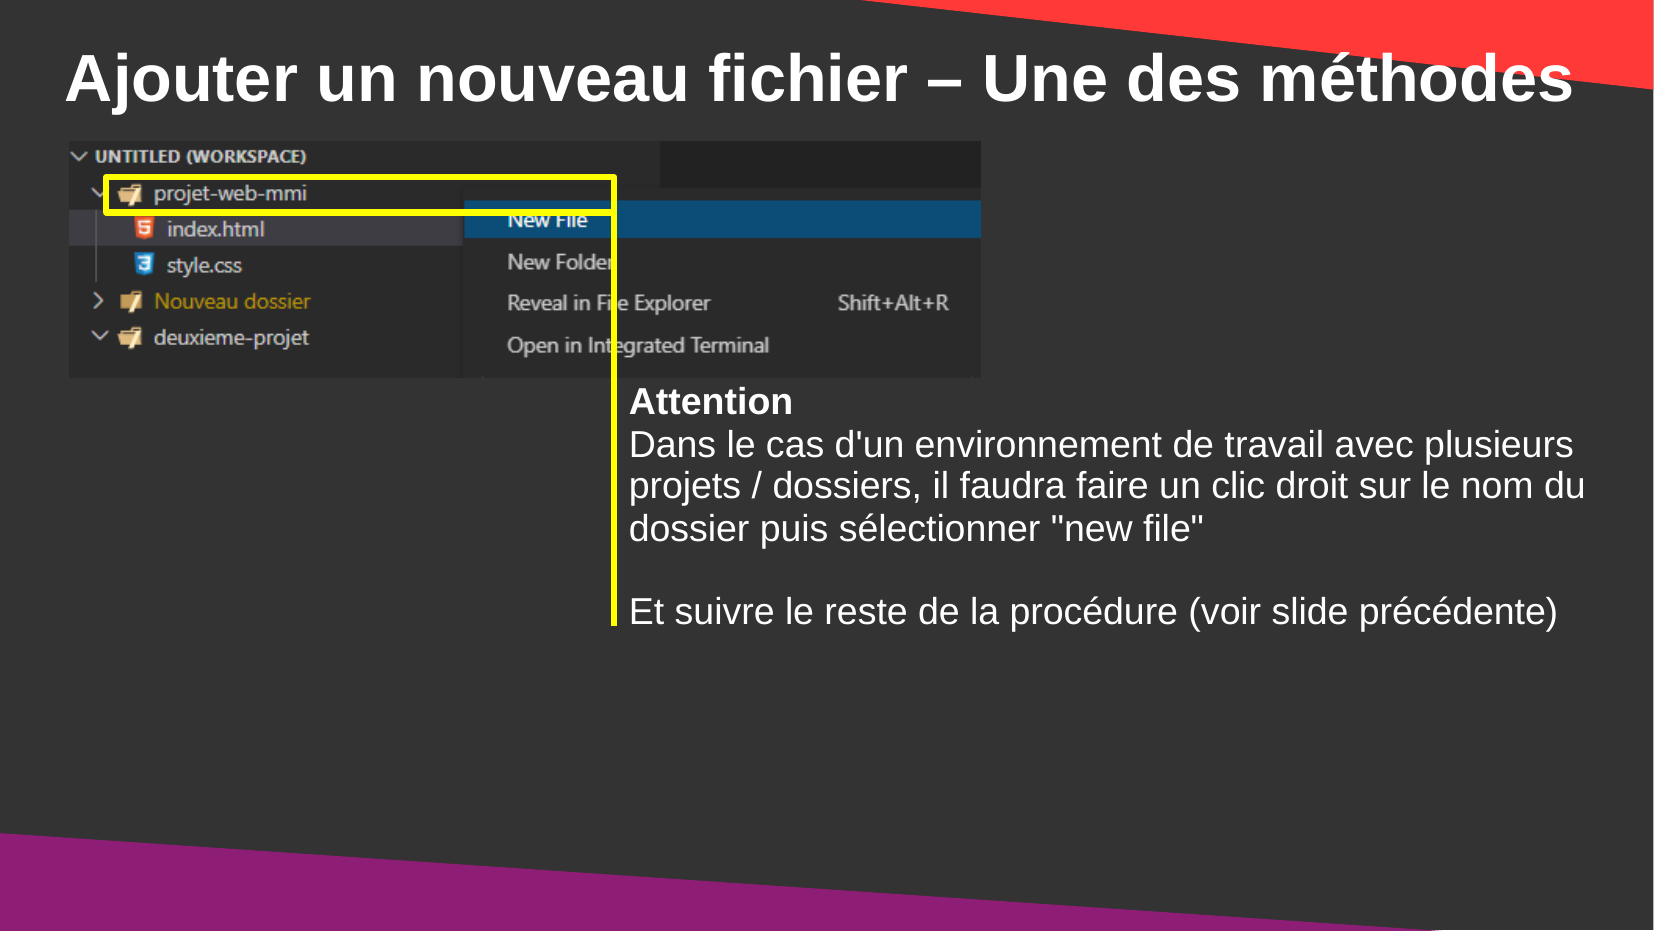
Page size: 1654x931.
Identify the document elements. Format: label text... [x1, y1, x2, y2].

text_box [0, 833, 1443, 931]
picture [109, 180, 611, 209]
text_box [860, 0, 1654, 90]
text_box Attention Dans le cas d'un environnement de travail avec plusieurs projets / dossiers, il faudra faire un clic droit sur le nom du dossier puis sélectionner "new file" Et suivre le reste de la procédure (voir slide précédente) [614, 373, 1619, 641]
picture [69, 141, 981, 378]
title Ajouter un nouveau fichier – Une des méthodes [64, 40, 1595, 130]
